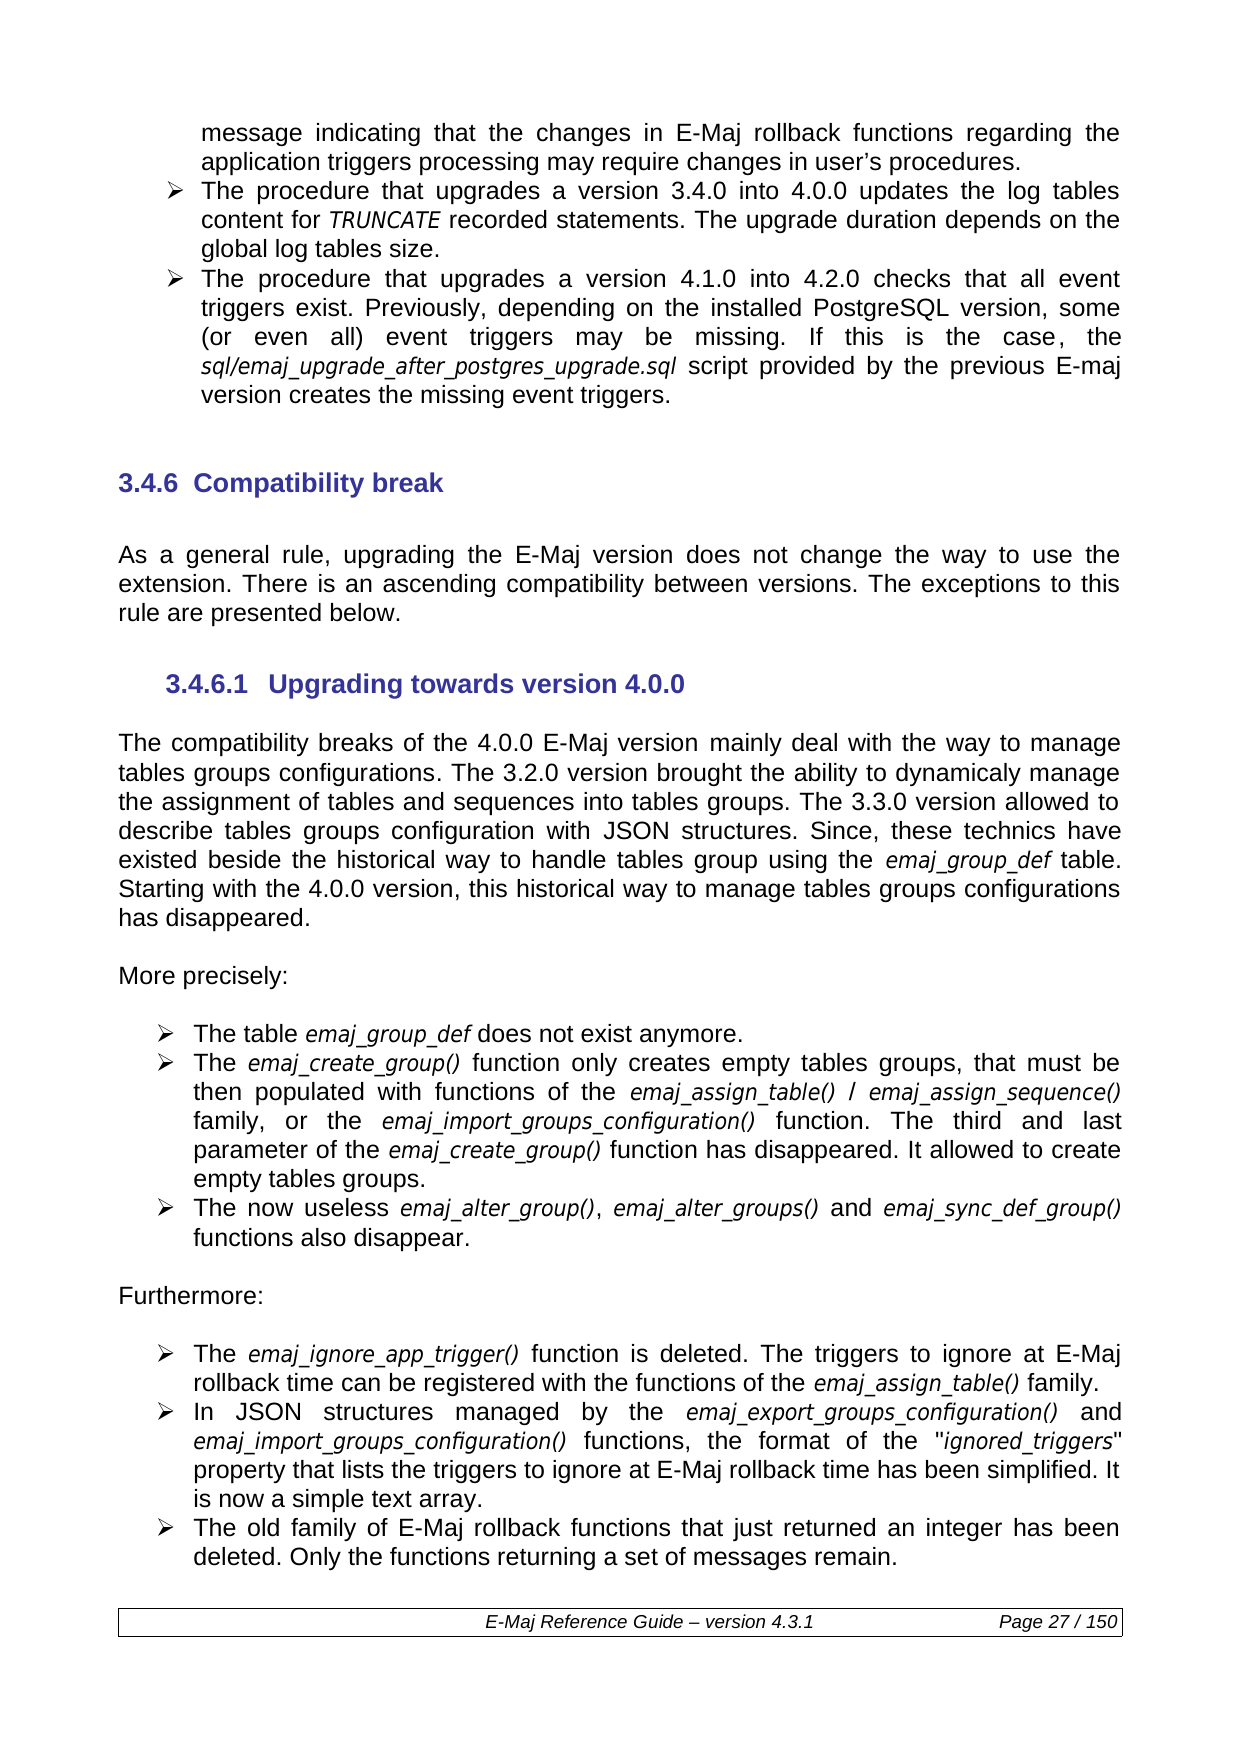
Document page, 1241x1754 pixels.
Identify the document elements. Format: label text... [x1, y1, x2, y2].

text The compatibility breaks of the 4.0.0 E-Maj version mainly deal with the way to manage tables groups configurations. The 3.2.0 version brought the ability to dynamicaly manage the assignment of tables and sequences into tables groups. The 3.3.0 version allowed to describe tables groups configuration with JSON structures. Since, these technics have existed beside the historical way to handle tables group using the emaj_group_def table. Starting with the 4.0.0 version, this historical way to manage tables groups configurations has disappeared. [118, 728, 1122, 932]
list The procedure that upgrades a version 3.4.0 into 4.0.0 updates the log tables content for TRUNCATE recorded statements. The upgrade duration depends on the global log tables size. [165, 176, 1122, 263]
list The procedure that upgrades a version 4.1.0 into 4.2.0 checks that all event triggers exist. Previously, depending on the installed PostgreSQL version, some (or even all) event triggers may be missing. If this is the case, the sql/emaj_upgrade_after_postgres_upgrade.sql script provided by the previous E-maj version creates the missing event triggers. [165, 263, 1122, 409]
list The emaj_create_group() function only creates empty tables groups, that must be then populated with functions of the emaj_assign_table() / emaj_assign_sequence() family, or the emaj_import_groups_configuration() function. The third and last parameter of the emaj_create_group() function has disappeared. It allowed to create empty tables groups. [156, 1048, 1122, 1193]
subtitle Compatibility break [118, 467, 1122, 498]
list The now useless emaj_alter_group(), emaj_alter_groups() and emaj_sync_def_group() functions also disappear. [156, 1193, 1122, 1251]
text More precisely: [118, 961, 1122, 990]
list message indicating that the changes in E-Maj rollback functions regarding the application triggers processing may require changes in user’s procedures. [165, 118, 1122, 176]
subtitle Upgrading towards version 4.0.0 [165, 668, 1122, 699]
text As a general rule, upgrading the E-Maj version does not change the way to use the extension. There is an ascending compatibility between versions. The exceptions to this rule are presented below. [118, 539, 1122, 627]
list The old family of E-Maj rollback functions that just returned an integer has been deleted. Only the functions returning a set of messages remain. [156, 1513, 1122, 1571]
list The table emaj_group_def does not exist anymore. [156, 1019, 1122, 1048]
text Furthermore: [118, 1281, 1122, 1309]
list The emaj_ignore_app_trigger() function is deleted. The triggers to ignore at E-Maj rollback time can be registered with the functions of the emaj_assign_table() family. [156, 1339, 1122, 1397]
list In JSON structures managed by the emaj_export_groups_configuration() and emaj_import_groups_configuration() functions, the format of the "ignored_triggers" property that lists the triggers to ignore at E-Maj rollback time has been simplified. It is now a simple text array. [156, 1397, 1122, 1513]
